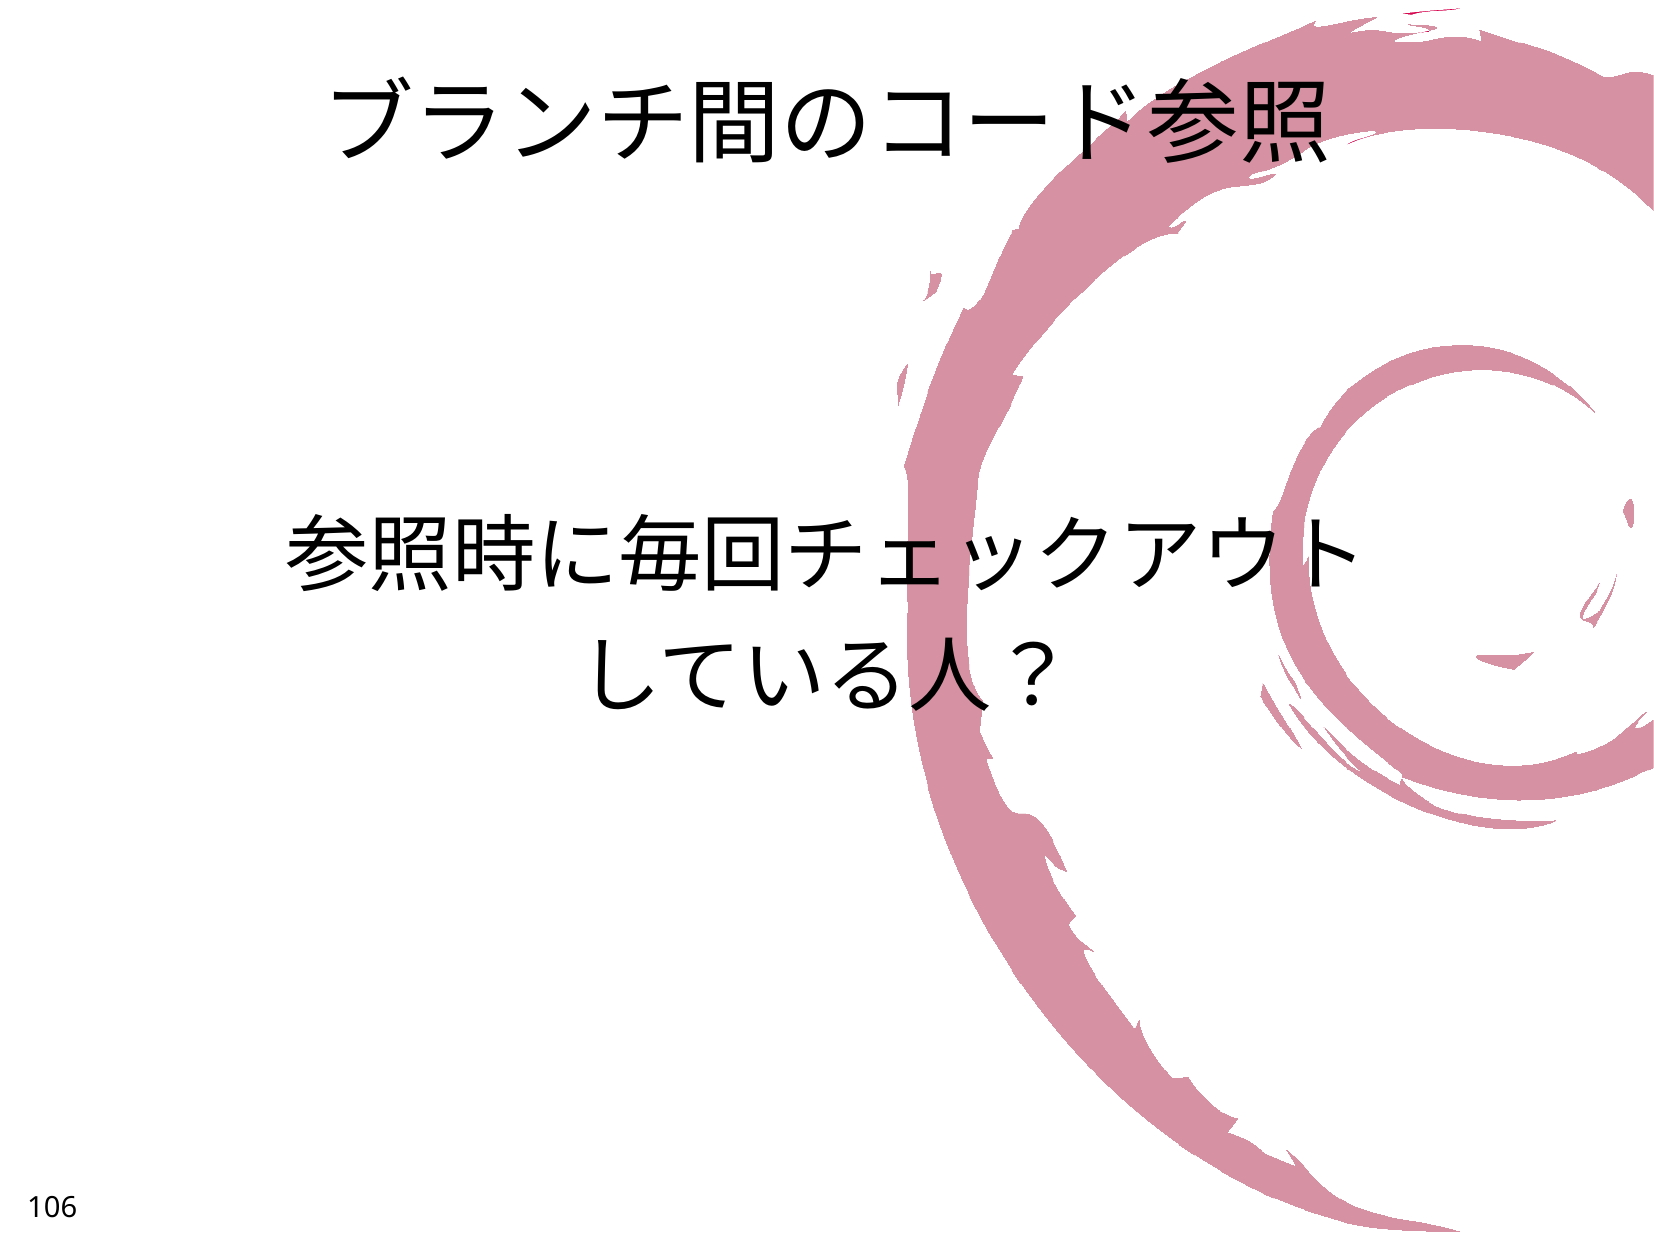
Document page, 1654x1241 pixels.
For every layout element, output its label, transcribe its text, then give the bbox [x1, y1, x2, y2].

title ブランチ間のコード参照 [82, 49, 1571, 257]
subtitle 参照時に毎回チェックアウト している人？ [82, 290, 1571, 1109]
picture [886, 0, 1654, 1241]
